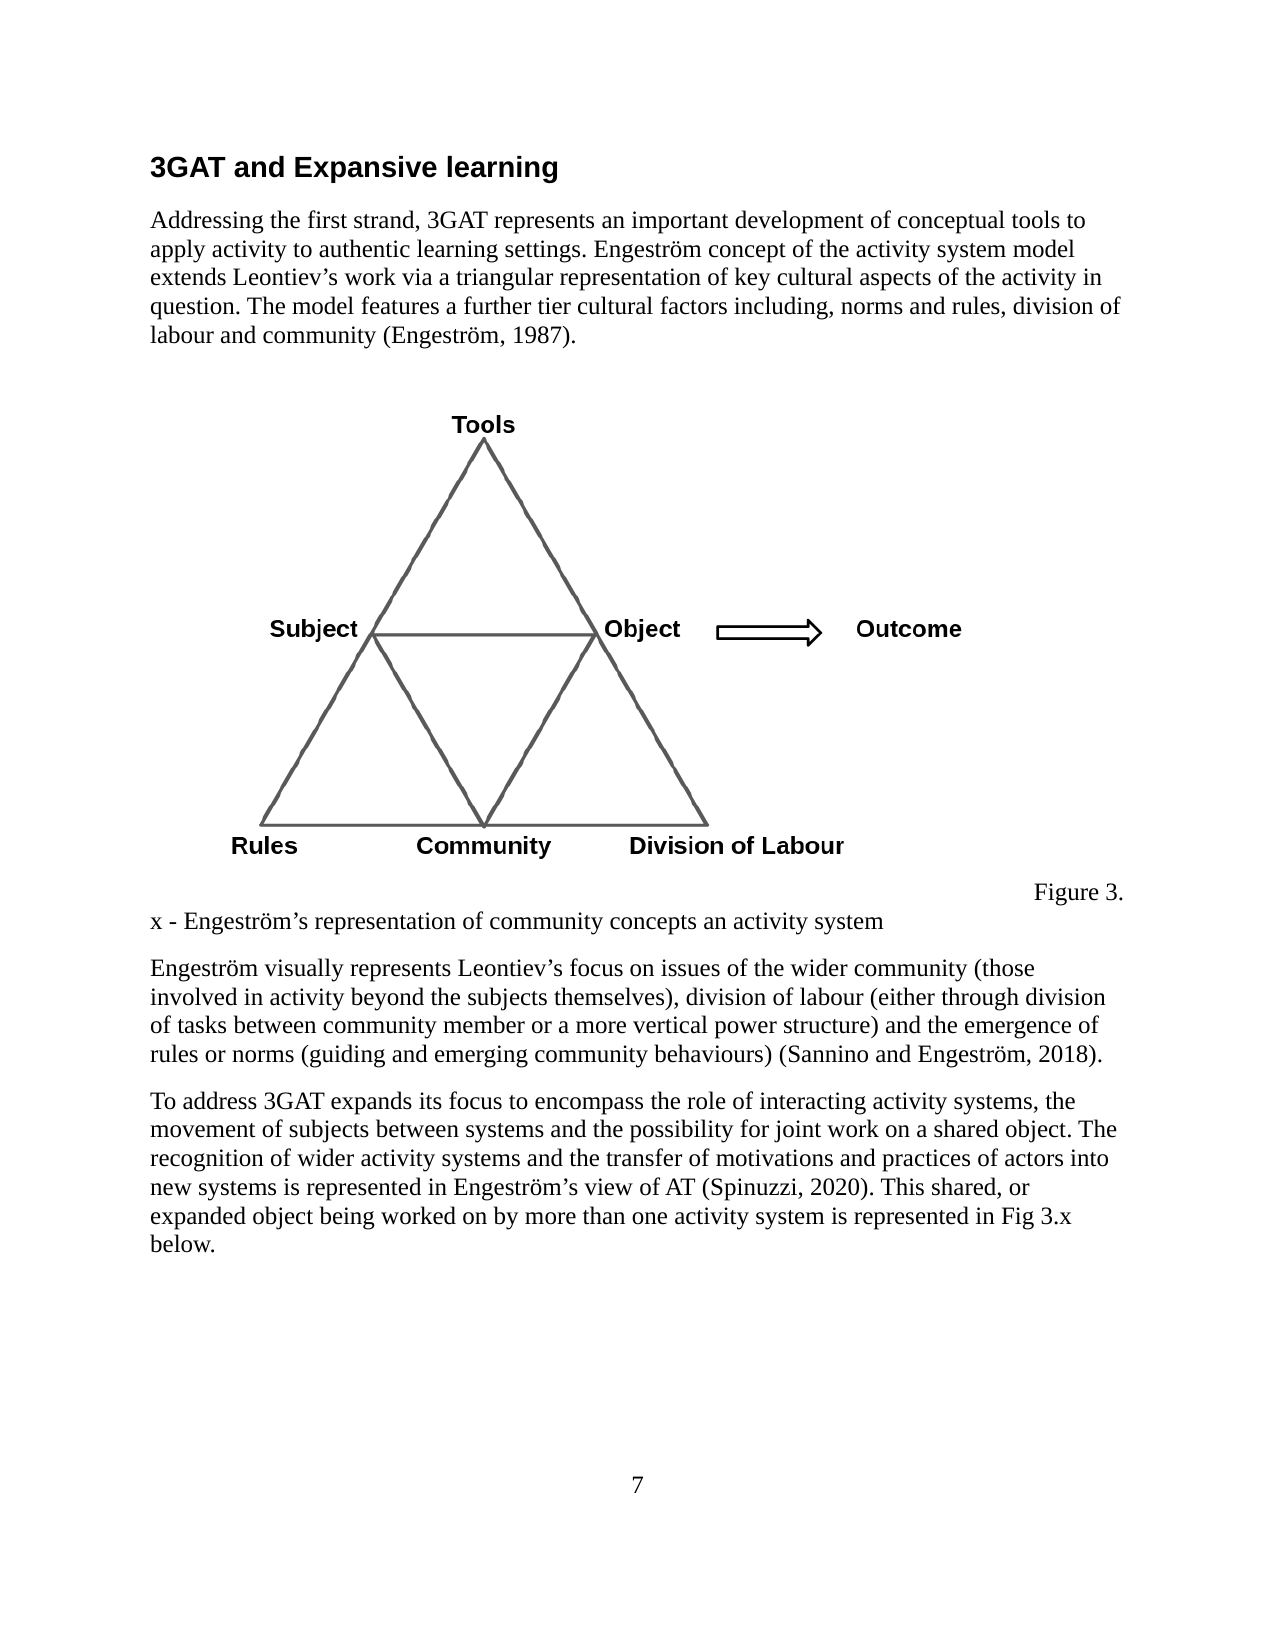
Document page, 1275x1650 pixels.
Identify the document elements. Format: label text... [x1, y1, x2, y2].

subtitle 3GAT and Expansive learning [150, 150, 1125, 183]
text To address 3GAT expands its focus to encompass the role of interacting activity systems, the movement of subjects between systems and the possibility for joint work on a shared object. The recognition of wider activity systems and the transfer of motivations and practices of actors into new systems is represented in Engeström’s view of AT (Spinuzzi, 2020). This shared, or expanded object being worked on by more than one activity system is represented in Fig 3.x below. [150, 1086, 1125, 1258]
picture [150, 366, 1028, 901]
text Engeström visually represents Leontiev’s focus on issues of the wider community (those involved in activity beyond the subjects themselves), division of labour (either through division of tasks between community member or a more vertical power structure) and the emergence of rules or norms (guiding and emerging community behaviours) (Sannino and Engeström, 2018). [150, 953, 1125, 1068]
text Figure 3. x - Engeström’s representation of community concepts an activity system [150, 901, 1125, 935]
text Addressing the first strand, 3GAT represents an important development of conceptual tools to apply activity to authentic learning settings. Engeström concept of the activity system model extends Leontiev’s work via a triangular representation of key cultural aspects of the activity in question. The model features a further tier cultural factors including, norms and rules, division of labour and community (Engeström, 1987). [150, 205, 1125, 349]
